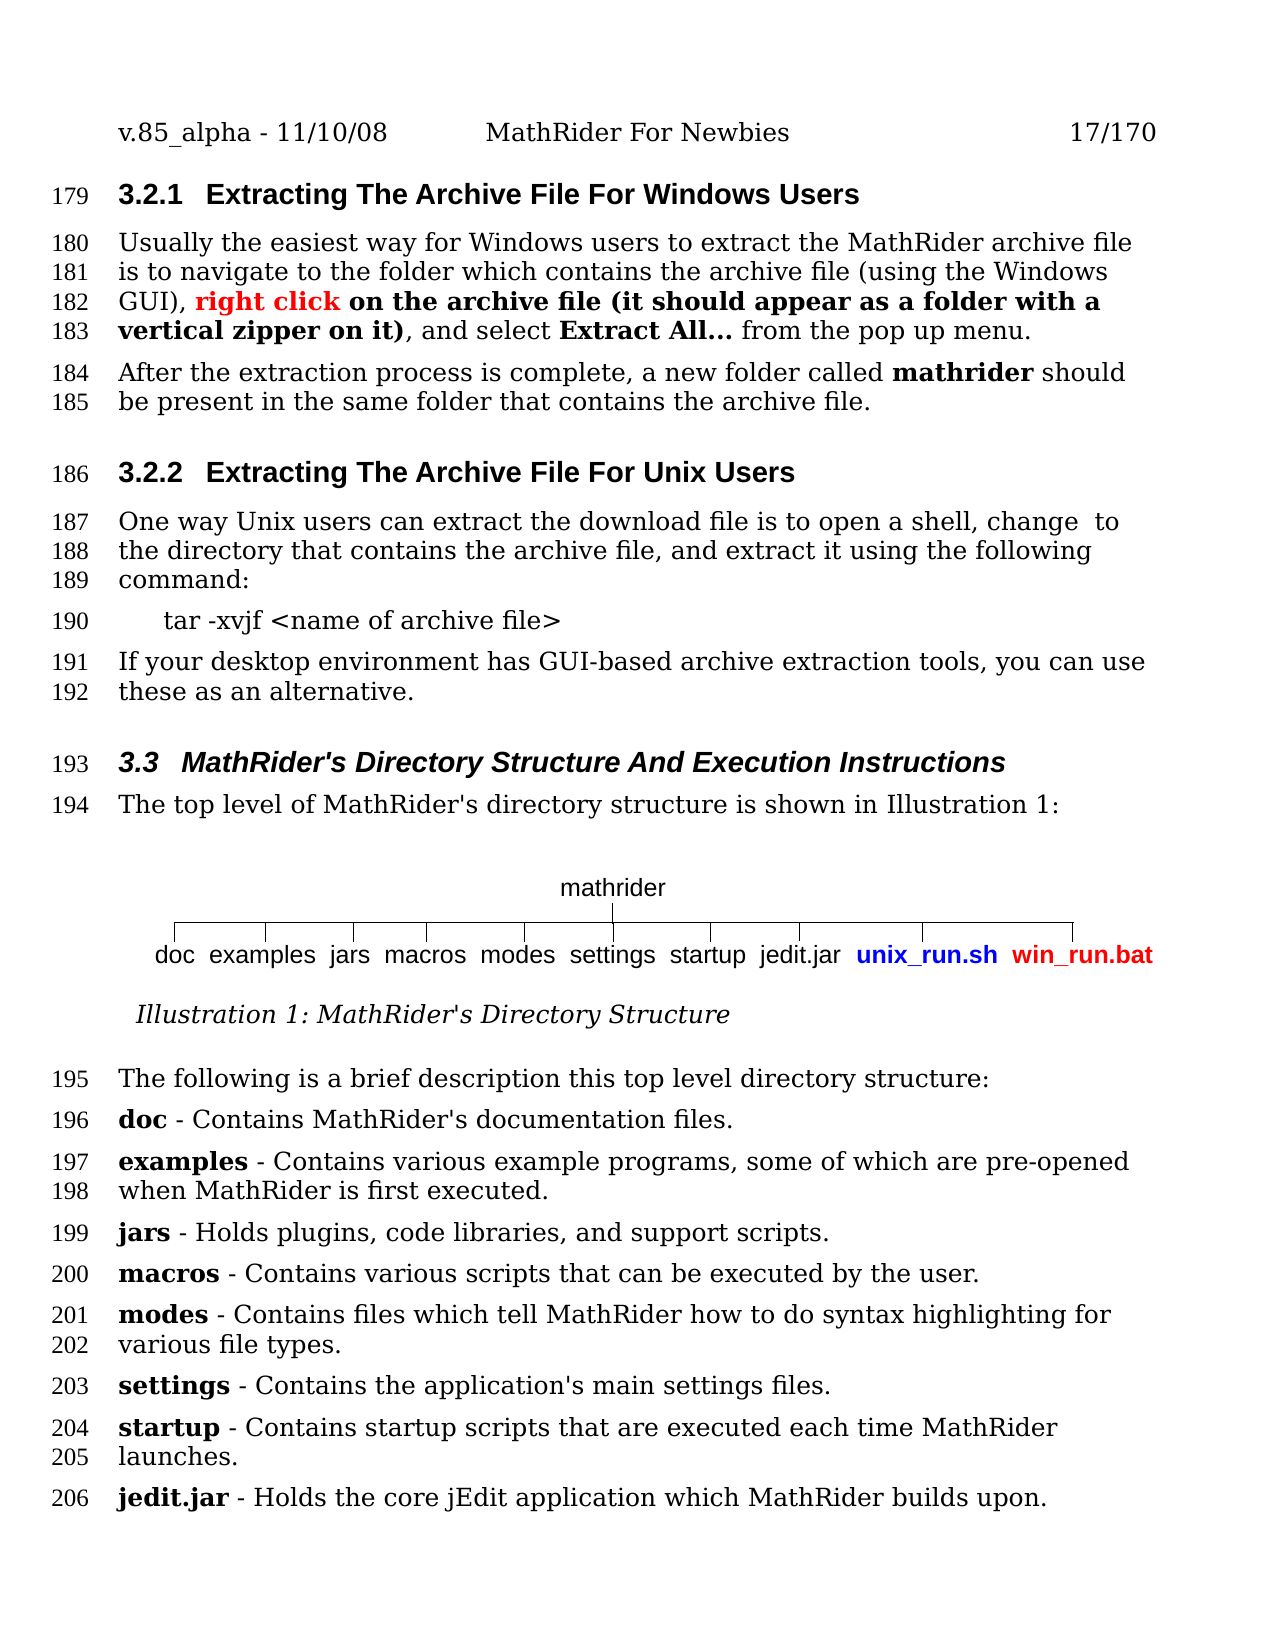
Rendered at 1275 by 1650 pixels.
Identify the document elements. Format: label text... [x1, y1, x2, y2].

text The top level of MathRider's directory structure is shown in Illustration 1: [118, 790, 1157, 819]
text One way Unix users can extract the download file is to open a shell, change to the directory that contains the archive file, and extract it using the following command: [118, 507, 1157, 594]
subtitle Extracting The Archive File For Windows Users [118, 177, 1157, 210]
text The following is a brief description this top level directory structure: [118, 1064, 1157, 1093]
text macros - Contains various scripts that can be executed by the user. [118, 1259, 1157, 1288]
text examples - Contains various example programs, some of which are pre-opened when MathRider is first executed. [118, 1147, 1157, 1205]
subtitle MathRider's Directory Structure And Execution Instructions [118, 745, 1157, 778]
text After the extraction process is complete, a new folder called mathrider should be present in the same folder that contains the archive file. [118, 357, 1157, 416]
text Illustration 1: MathRider's Directory Structure [136, 846, 1153, 1029]
text jedit.jar - Holds the core jEdit application which MathRider builds upon. [118, 1483, 1157, 1512]
text jars - Holds plugins, code libraries, and support scripts. [118, 1217, 1157, 1247]
text modes - Contains files which tell MathRider how to do syntax highlighting for various file types. [118, 1300, 1157, 1359]
text doc - Contains MathRider's documentation files. [118, 1105, 1157, 1135]
subtitle Extracting The Archive File For Unix Users [118, 455, 1157, 489]
text settings - Contains the application's main settings files. [118, 1371, 1157, 1400]
text Usually the easiest way for Windows users to extract the MathRider archive file is to navigate to the folder which contains the archive file (using the Windows GUI), right click on the archive file (it should appear as a folder with a vertical zipper on it), and select Extract All... from the pop up menu. [118, 228, 1157, 345]
text If your desktop environment has GUI-based archive extraction tools, you can use these as an alternative. [118, 647, 1157, 706]
text startup - Contains startup scripts that are executed each time MathRider launches. [118, 1412, 1157, 1471]
text tar -xvjf <name of archive file> [163, 606, 1157, 635]
